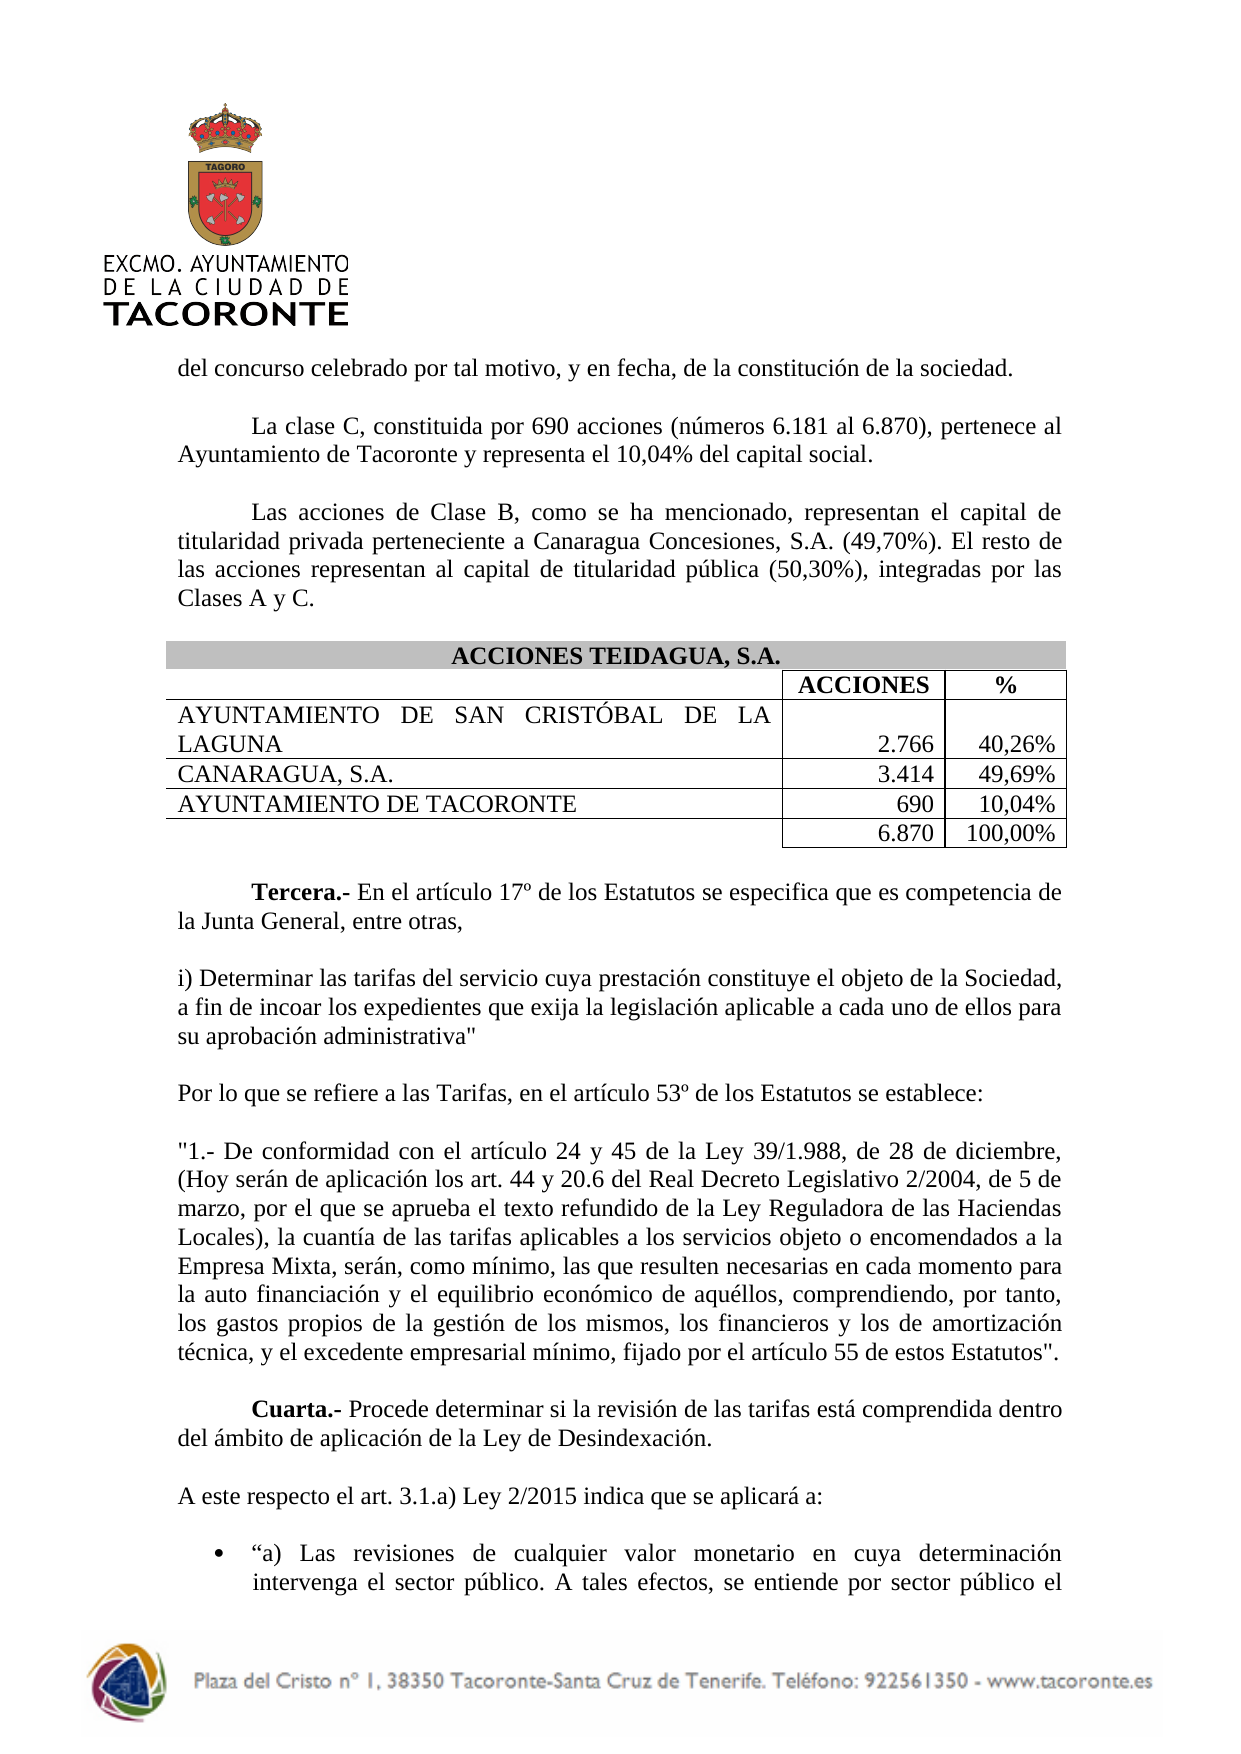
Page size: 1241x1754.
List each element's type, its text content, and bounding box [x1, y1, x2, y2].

table_cell 6.870 [783, 819, 944, 847]
table_cell 49,69% [946, 759, 1066, 788]
text A este respecto el art. 3.1.a) Ley 2/2015 indica que se aplicará a: [177, 1481, 1063, 1509]
table_cell 40,26% [946, 700, 1066, 758]
picture [103, 103, 348, 326]
text La clase C, constituida por 690 acciones (números 6.181 al 6.870), pertenece al Ayuntamiento de Tacoronte y representa el 10,04% del capital social. [177, 411, 1063, 468]
table_cell % [946, 671, 1066, 699]
table_cell ACCIONES [783, 671, 944, 699]
picture [80, 1630, 1163, 1737]
table_cell AYUNTAMIENTO DE TACORONTE [166, 789, 782, 817]
table_cell 10,04% [946, 789, 1066, 817]
table_cell 100,00% [946, 819, 1066, 847]
table_header ACCIONES TEIDAGUA, S.A. [166, 641, 1066, 669]
list “a) Las revisiones de cualquier valor monetario en cuya determinación intervenga el sector público. A tales efectos, se entiende por sector público el [215, 1538, 1063, 1596]
table_cell [166, 819, 782, 847]
text Cuarta.- Procede determinar si la revisión de las tarifas está comprendida dentro del ámbito de aplicación de la Ley de Desindexación. [177, 1394, 1063, 1452]
table_cell AYUNTAMIENTO DE SAN CRISTÓBAL DE LA LAGUNA [166, 700, 782, 758]
text Por lo que se refiere a las Tarifas, en el artículo 53º de los Estatutos se establece: [177, 1078, 1063, 1107]
text del concurso celebrado por tal motivo, y en fecha, de la constitución de la sociedad. [177, 353, 1063, 382]
table_cell CANARAGUA, S.A. [166, 759, 782, 788]
text Las acciones de Clase B, como se ha mencionado, representan el capital de titularidad privada perteneciente a Canaragua Concesiones, S.A. (49,70%). El resto de las acciones representan al capital de titularidad pública (50,30%), integradas por las Clases A y C. [177, 497, 1063, 612]
table_cell 3.414 [783, 759, 944, 788]
text i) Determinar las tarifas del servicio cuya prestación constituye el objeto de la Sociedad, a fin de incoar los expedientes que exija la legislación aplicable a cada uno de ellos para su aprobación administrativa" [177, 963, 1063, 1049]
text "1.- De conformidad con el artículo 24 y 45 de la Ley 39/1.988, de 28 de diciembre, (Hoy serán de aplicación los art. 44 y 20.6 del Real Decreto Legislativo 2/2004, de 5 de marzo, por el que se aprueba el texto refundido de la Ley Reguladora de las Haciendas Locales), la cuantía de las tarifas aplicables a los servicios objeto o encomendados a la Empresa Mixta, serán, como mínimo, las que resulten necesarias en cada momento para la auto financiación y el equilibrio económico de aquéllos, comprendiendo, por tanto, los gastos propios de la gestión de los mismos, los financieros y los de amortización técnica, y el excedente empresarial mínimo, fijado por el artículo 55 de estos Estatutos". [177, 1136, 1063, 1366]
table_cell 2.766 [783, 700, 944, 758]
table_cell [166, 670, 782, 699]
text Tercera.- En el artículo 17º de los Estatutos se especifica que es competencia de la Junta General, entre otras, [177, 877, 1063, 934]
table_cell 690 [783, 789, 944, 817]
